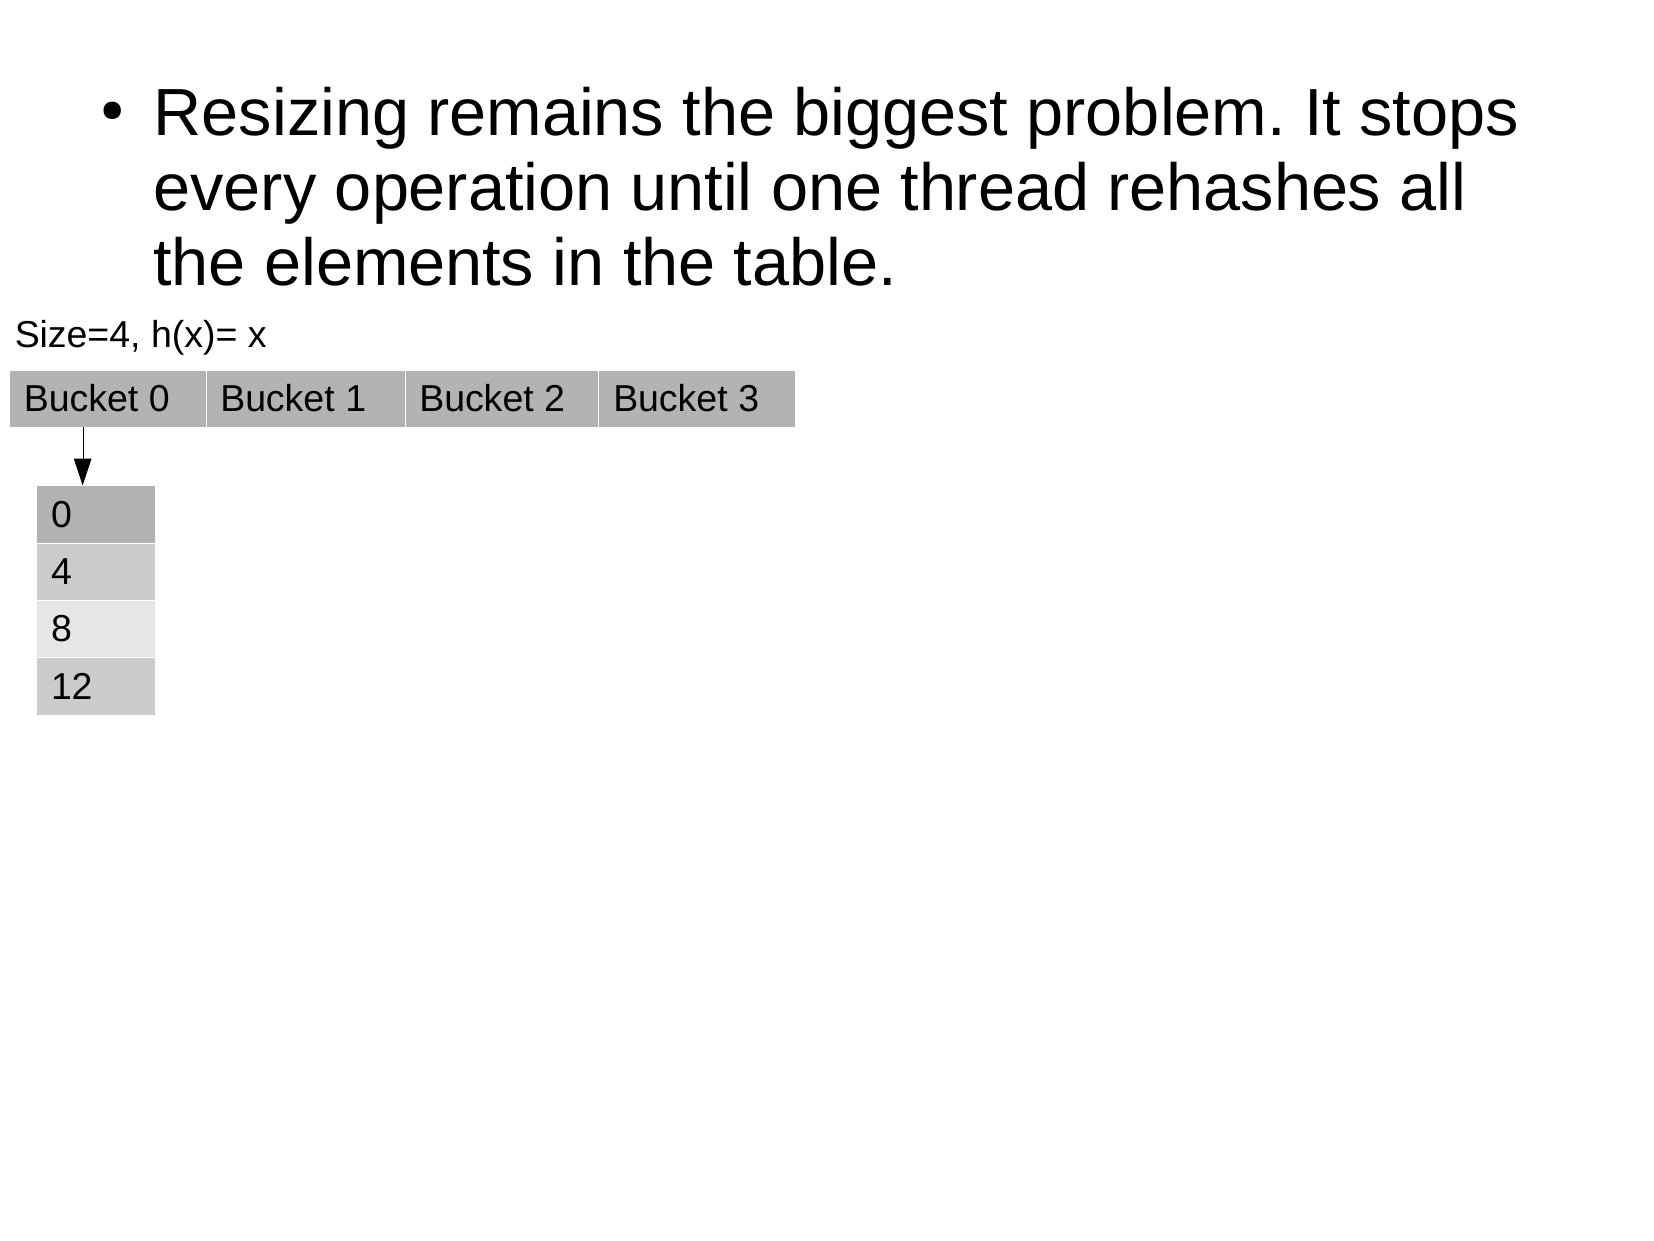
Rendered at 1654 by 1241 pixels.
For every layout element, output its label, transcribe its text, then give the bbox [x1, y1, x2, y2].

table_header Bucket 0 [10, 406, 206, 427]
table_header Bucket 3 [599, 371, 795, 427]
text_box Size=4, h(x)= x [0, 306, 586, 406]
table_header Bucket 2 [406, 371, 598, 427]
table_header 0 [37, 486, 155, 543]
table_cell 8 [37, 601, 155, 657]
table_header Bucket 1 [207, 406, 405, 427]
table_cell 12 [37, 658, 155, 715]
table_cell 4 [37, 544, 155, 600]
list Resizing remains the biggest problem. It stops every operation until one thread rehashes all the elements in the table. [82, 75, 1571, 1010]
